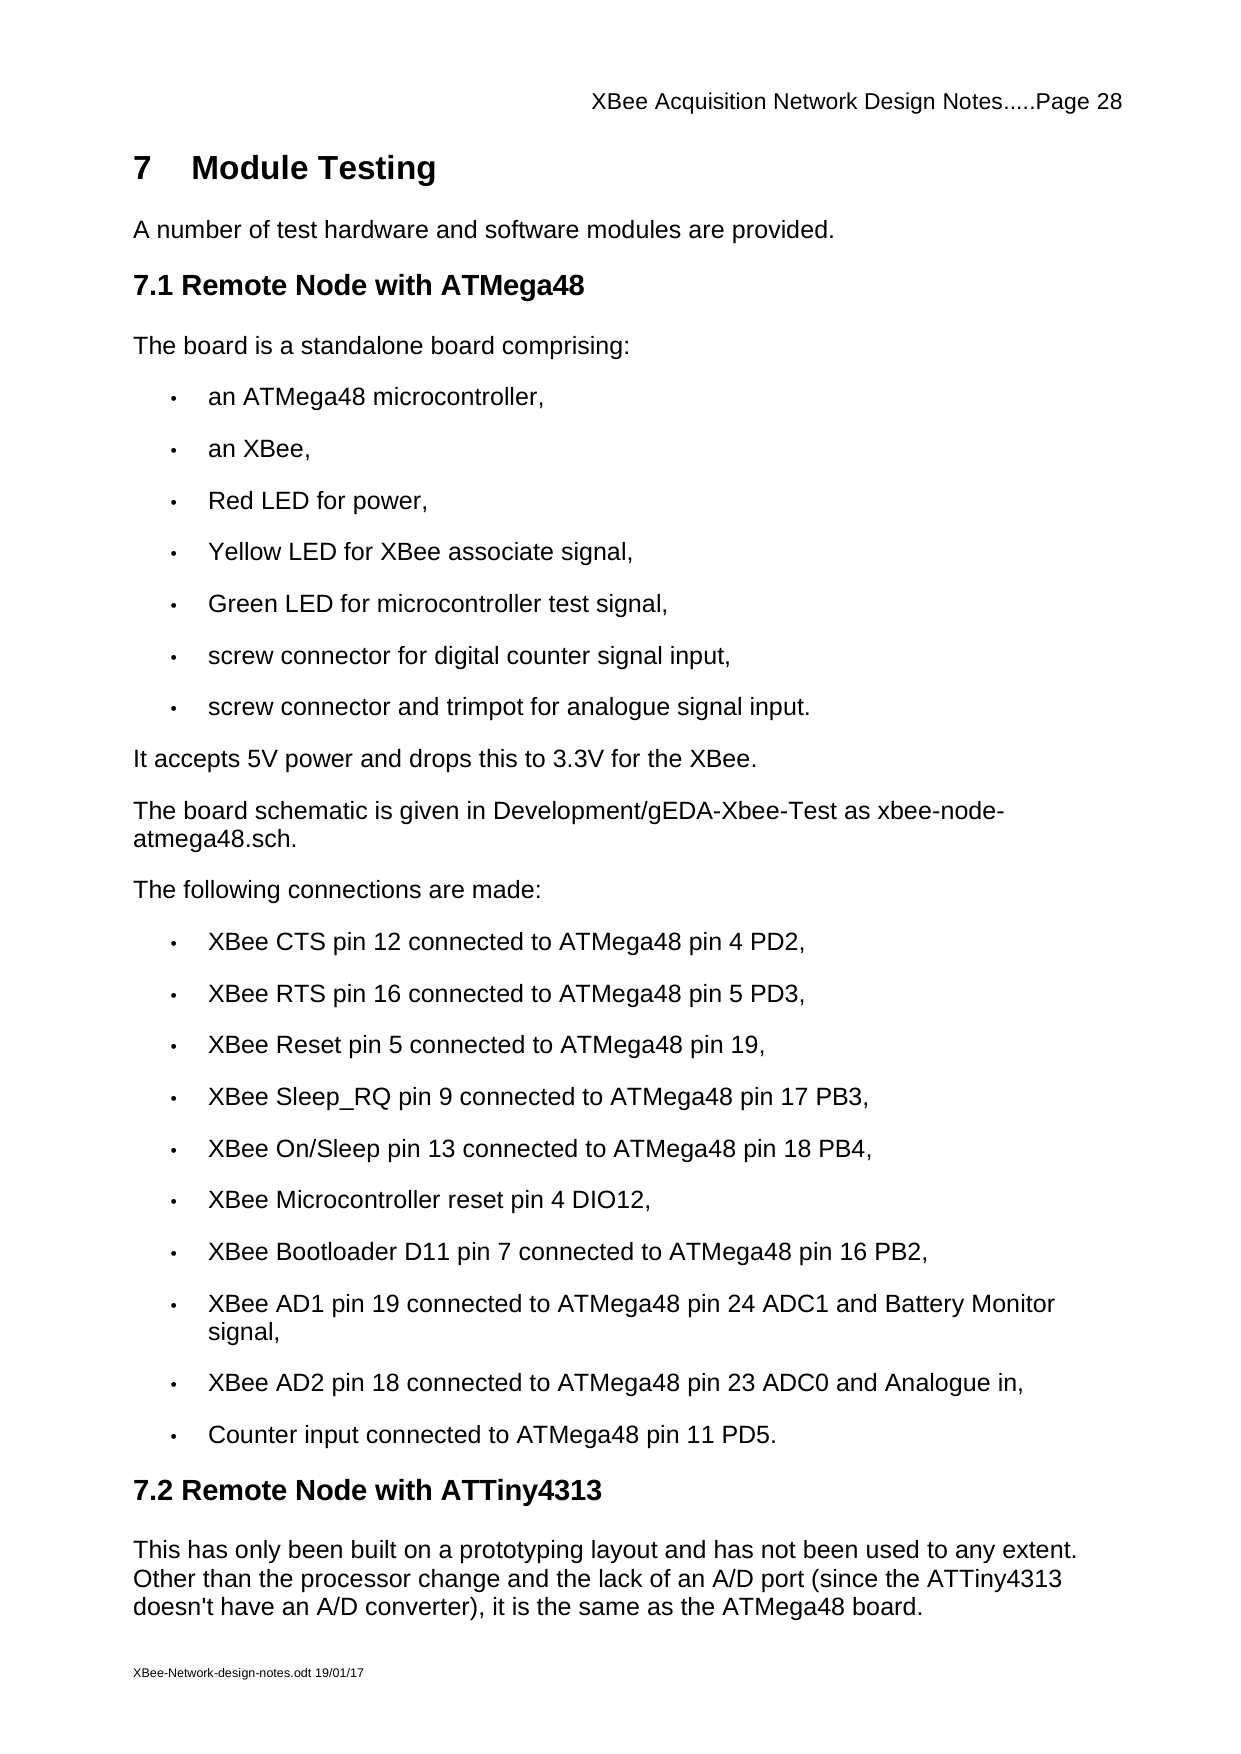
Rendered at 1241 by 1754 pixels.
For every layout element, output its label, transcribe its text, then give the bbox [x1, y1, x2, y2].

list XBee Sleep_RQ pin 9 connected to ATMega48 pin 17 PB3, [170, 1083, 1123, 1111]
text The board is a standalone board comprising: [133, 332, 1123, 360]
subtitle Remote Node with ATMega48 [133, 269, 1123, 302]
text This has only been built on a prototyping layout and has not been used to any extent. Other than the processor change and the lack of an A/D port (since the ATTiny4313 doesn't have an A/D converter), it is the same as the ATMega48 board. [133, 1536, 1123, 1621]
list screw connector for digital counter signal input, [170, 642, 1123, 670]
list XBee Reset pin 5 connected to ATMega48 pin 19, [170, 1031, 1123, 1059]
list XBee RTS pin 16 connected to ATMega48 pin 5 PD3, [170, 980, 1123, 1008]
text The board schematic is given in Development/gEDA-Xbee-Test as xbee-node-atmega48.sch. [133, 797, 1123, 853]
list XBee Microcontroller reset pin 4 DIO12, [170, 1186, 1123, 1214]
list an XBee, [170, 435, 1123, 463]
list screw connector and trimpot for analogue signal input. [170, 693, 1123, 721]
list XBee AD2 pin 18 connected to ATMega48 pin 23 ADC0 and Analogue in, [170, 1369, 1123, 1397]
list XBee CTS pin 12 connected to ATMega48 pin 4 PD2, [170, 928, 1123, 956]
subtitle Remote Node with ATTiny4313 [133, 1474, 1123, 1506]
list XBee On/Sleep pin 13 connected to ATMega48 pin 18 PB4, [170, 1135, 1123, 1163]
text It accepts 5V power and drops this to 3.3V for the XBee. [133, 745, 1123, 773]
list XBee AD1 pin 19 connected to ATMega48 pin 24 ADC1 and Battery Monitor signal, [170, 1290, 1123, 1346]
list Green LED for microcontroller test signal, [170, 590, 1123, 618]
list an ATMega48 microcontroller, [170, 383, 1123, 411]
list XBee Bootloader D11 pin 7 connected to ATMega48 pin 16 PB2, [170, 1238, 1123, 1266]
text A number of test hardware and software modules are provided. [133, 216, 1123, 244]
subtitle Module Testing [133, 149, 1123, 186]
list Yellow LED for XBee associate signal, [170, 538, 1123, 566]
text The following connections are made: [133, 876, 1123, 904]
list Counter input connected to ATMega48 pin 11 PD5. [170, 1421, 1123, 1449]
list Red LED for power, [170, 487, 1123, 515]
